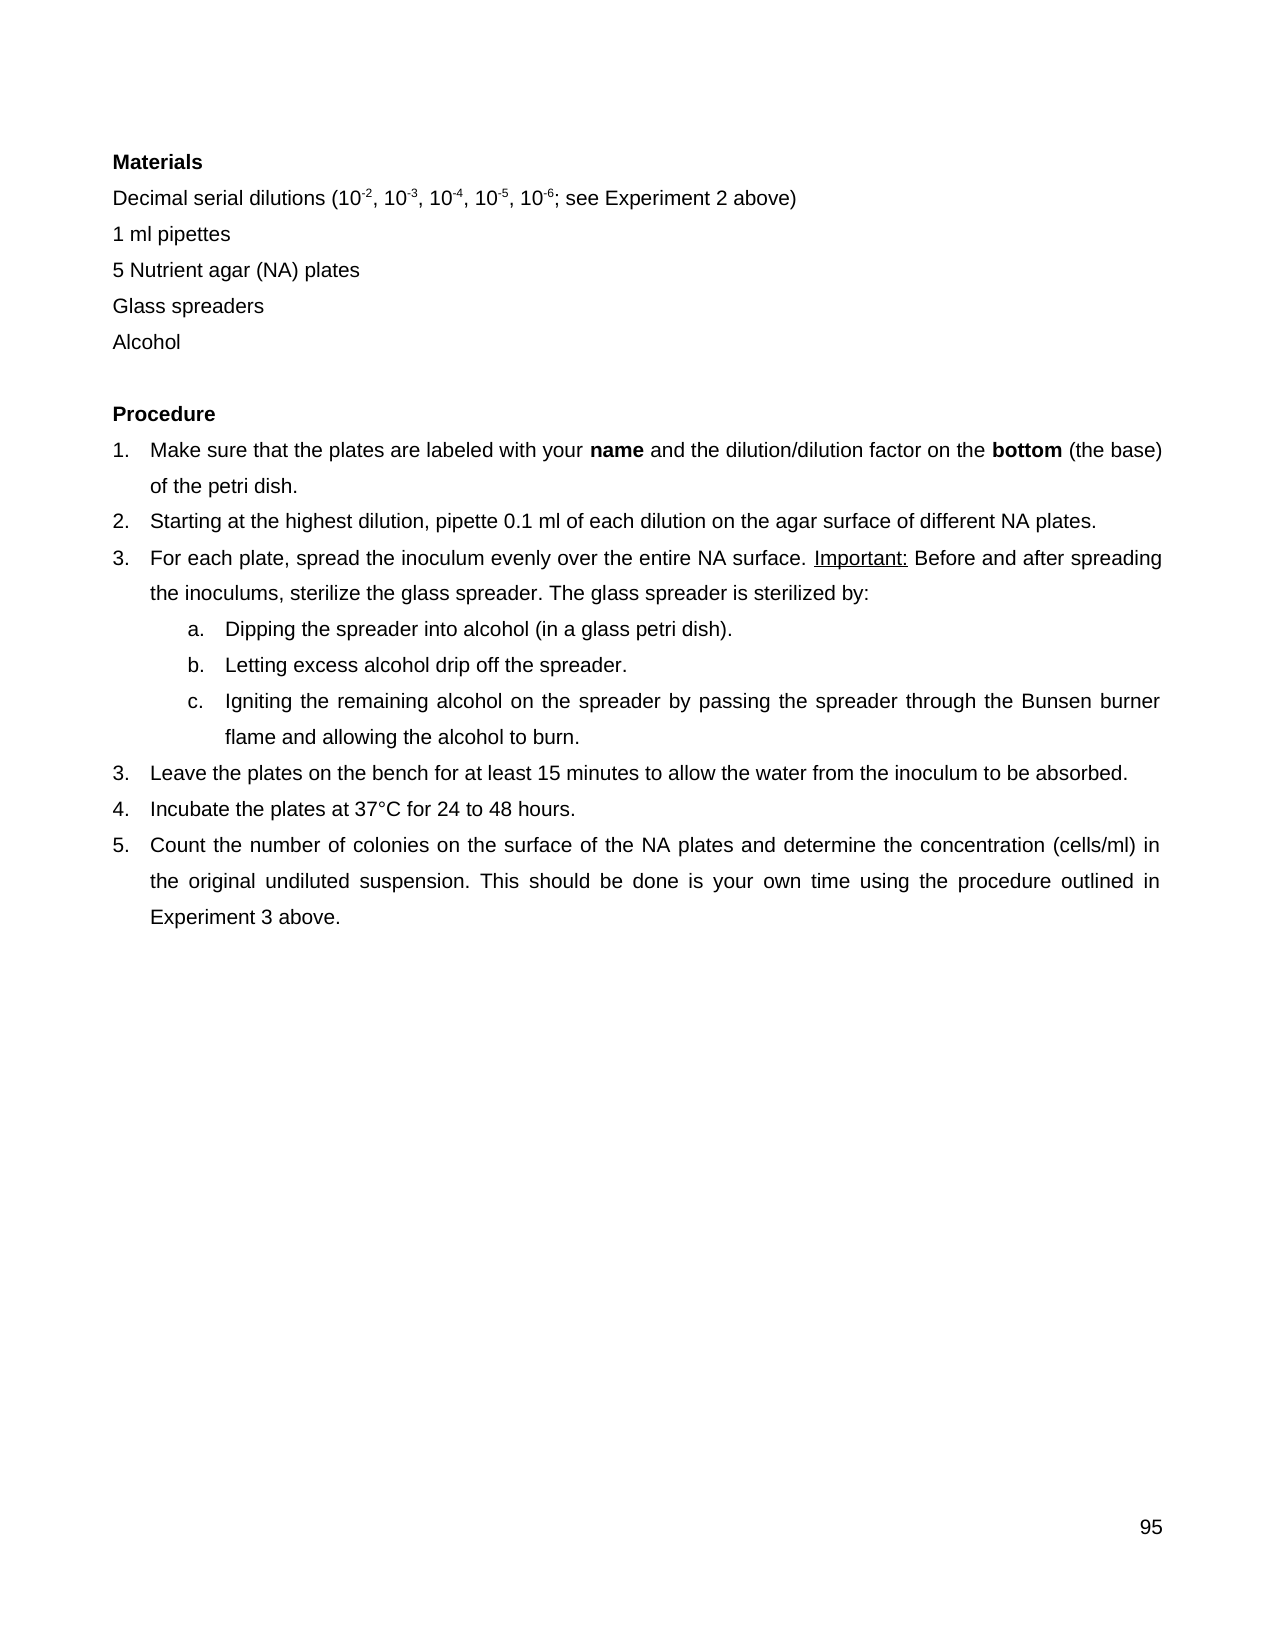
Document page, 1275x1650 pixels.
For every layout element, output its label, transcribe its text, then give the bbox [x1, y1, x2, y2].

text Glass spreaders [112, 294, 1162, 318]
list Igniting the remaining alcohol on the spreader by passing the spreader through the Bunsen burner flame and allowing the alcohol to burn. [187, 689, 1162, 749]
text Decimal serial dilutions (10-2, 10-3, 10-4, 10-5, 10-6; see Experiment 2 above) [112, 186, 1162, 210]
list Count the number of colonies on the surface of the NA plates and determine the concentration (cells/ml) in the original undiluted suspension. This should be done is your own time using the procedure outlined in Experiment 3 above. [112, 833, 1162, 929]
list For each plate, spread the inoculum evenly over the entire NA surface. Important: Before and after spreading the inoculums, sterilize the glass spreader. The glass spreader is sterilized by: [112, 545, 1162, 605]
text 5 Nutrient agar (NA) plates [112, 258, 1162, 282]
text Materials [112, 150, 1162, 174]
list Incubate the plates at 37°C for 24 to 48 hours. [112, 797, 1162, 821]
list Make sure that the plates are labeled with your name and the dilution/dilution factor on the bottom (the base) of the petri dish. [112, 437, 1162, 497]
text Alcohol [112, 330, 1162, 354]
list Leave the plates on the bench for at least 15 minutes to allow the water from the inoculum to be absorbed. [112, 761, 1162, 785]
text 1 ml pipettes [112, 222, 1162, 246]
text Procedure [112, 402, 1162, 426]
list Dipping the spreader into alcohol (in a glass petri dish). [187, 617, 1162, 641]
list Starting at the highest dilution, pipette 0.1 ml of each dilution on the agar surface of different NA plates. [112, 509, 1162, 533]
list Letting excess alcohol drip off the spreader. [187, 653, 1162, 677]
